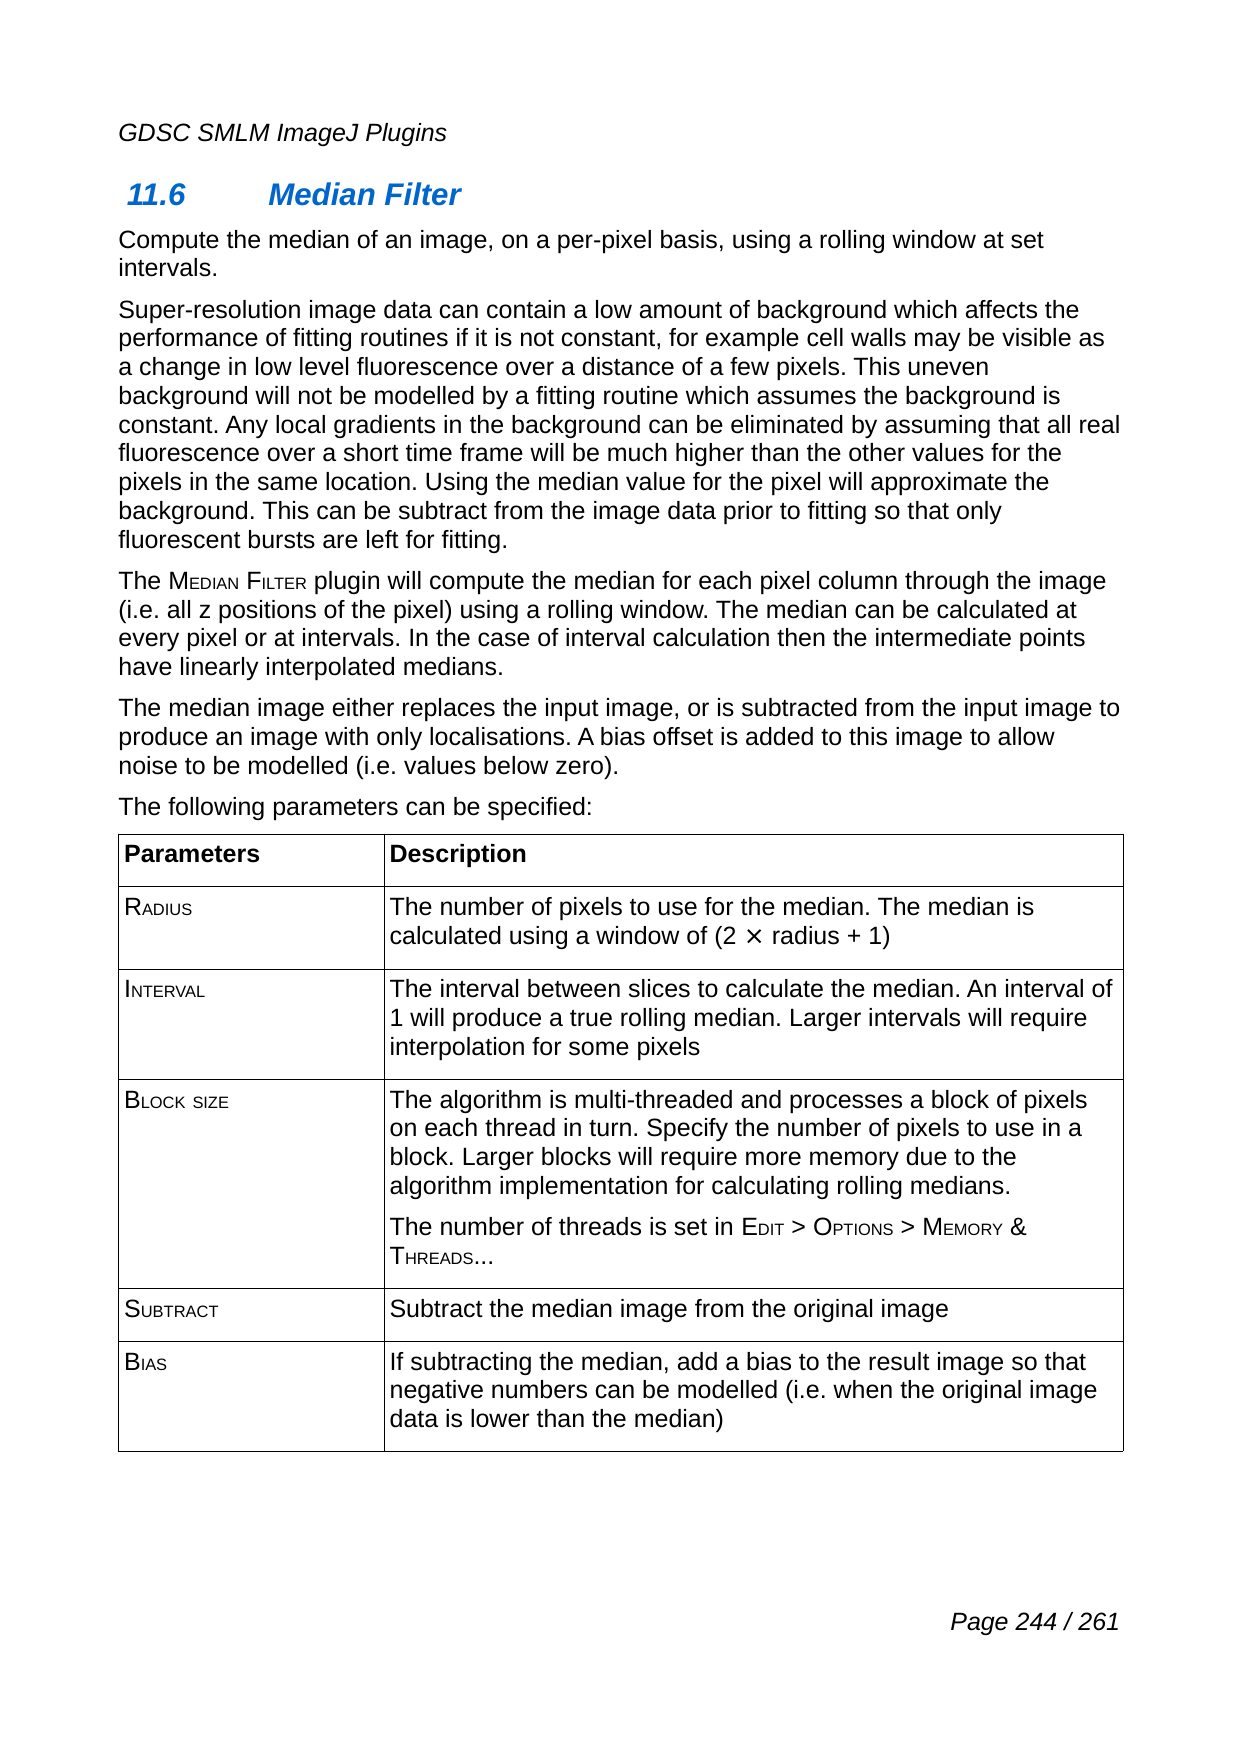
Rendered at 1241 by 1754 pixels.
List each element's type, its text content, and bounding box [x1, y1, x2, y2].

text Super-resolution image data can contain a low amount of background which affects the performance of fitting routines if it is not constant, for example cell walls may be visible as a change in low level fluorescence over a distance of a few pixels. This uneven background will not be modelled by a fitting routine which assumes the background is constant. Any local gradients in the background can be eliminated by assuming that all real fluorescence over a short time frame will be much higher than the other values for the pixels in the same location. Using the median value for the pixel will approximate the background. This can be subtract from the image data prior to fitting so that only fluorescent bursts are left for fitting. [118, 295, 1122, 553]
table_cell Interval [119, 970, 384, 1079]
table_cell If subtracting the median, add a bias to the result image so that negative numbers can be modelled (i.e. when the original image data is lower than the median) [385, 1342, 1123, 1451]
table_cell Subtract [119, 1289, 384, 1341]
table_cell Subtract the median image from the original image [385, 1289, 1123, 1341]
text Compute the median of an image, on a per-pixel basis, using a rolling window at set intervals. [118, 225, 1122, 282]
subtitle Median Filter [118, 176, 1122, 212]
table_cell The interval between slices to calculate the median. An interval of 1 will produce a true rolling median. Larger intervals will require interpolation for some pixels [385, 970, 1123, 1079]
table_cell Radius [119, 887, 384, 968]
text The median image either replaces the input image, or is subtracted from the input image to produce an image with only localisations. A bias offset is added to this image to allow noise to be modelled (i.e. values below zero). [118, 693, 1122, 780]
table_cell Block size [119, 1080, 384, 1288]
table_cell Bias [119, 1342, 384, 1451]
text The following parameters can be specified: [118, 792, 1122, 821]
table_cell The number of pixels to use for the median. The median is calculated using a window of (2 × radius + 1) [385, 887, 1123, 968]
text The Median Filter plugin will compute the median for each pixel column through the image (i.e. all z positions of the pixel) using a rolling window. The median can be calculated at every pixel or at intervals. In the case of interval calculation then the intermediate points have linearly interpolated medians. [118, 566, 1122, 681]
table_header Description [385, 835, 1123, 886]
table_cell The algorithm is multi-threaded and processes a block of pixels on each thread in turn. Specify the number of pixels to use in a block. Larger blocks will require more memory due to the algorithm implementation for calculating rolling medians. The number of threads is set in Edit > Options > Memory & Threads... [385, 1080, 1123, 1288]
table_header Parameters [119, 835, 384, 886]
